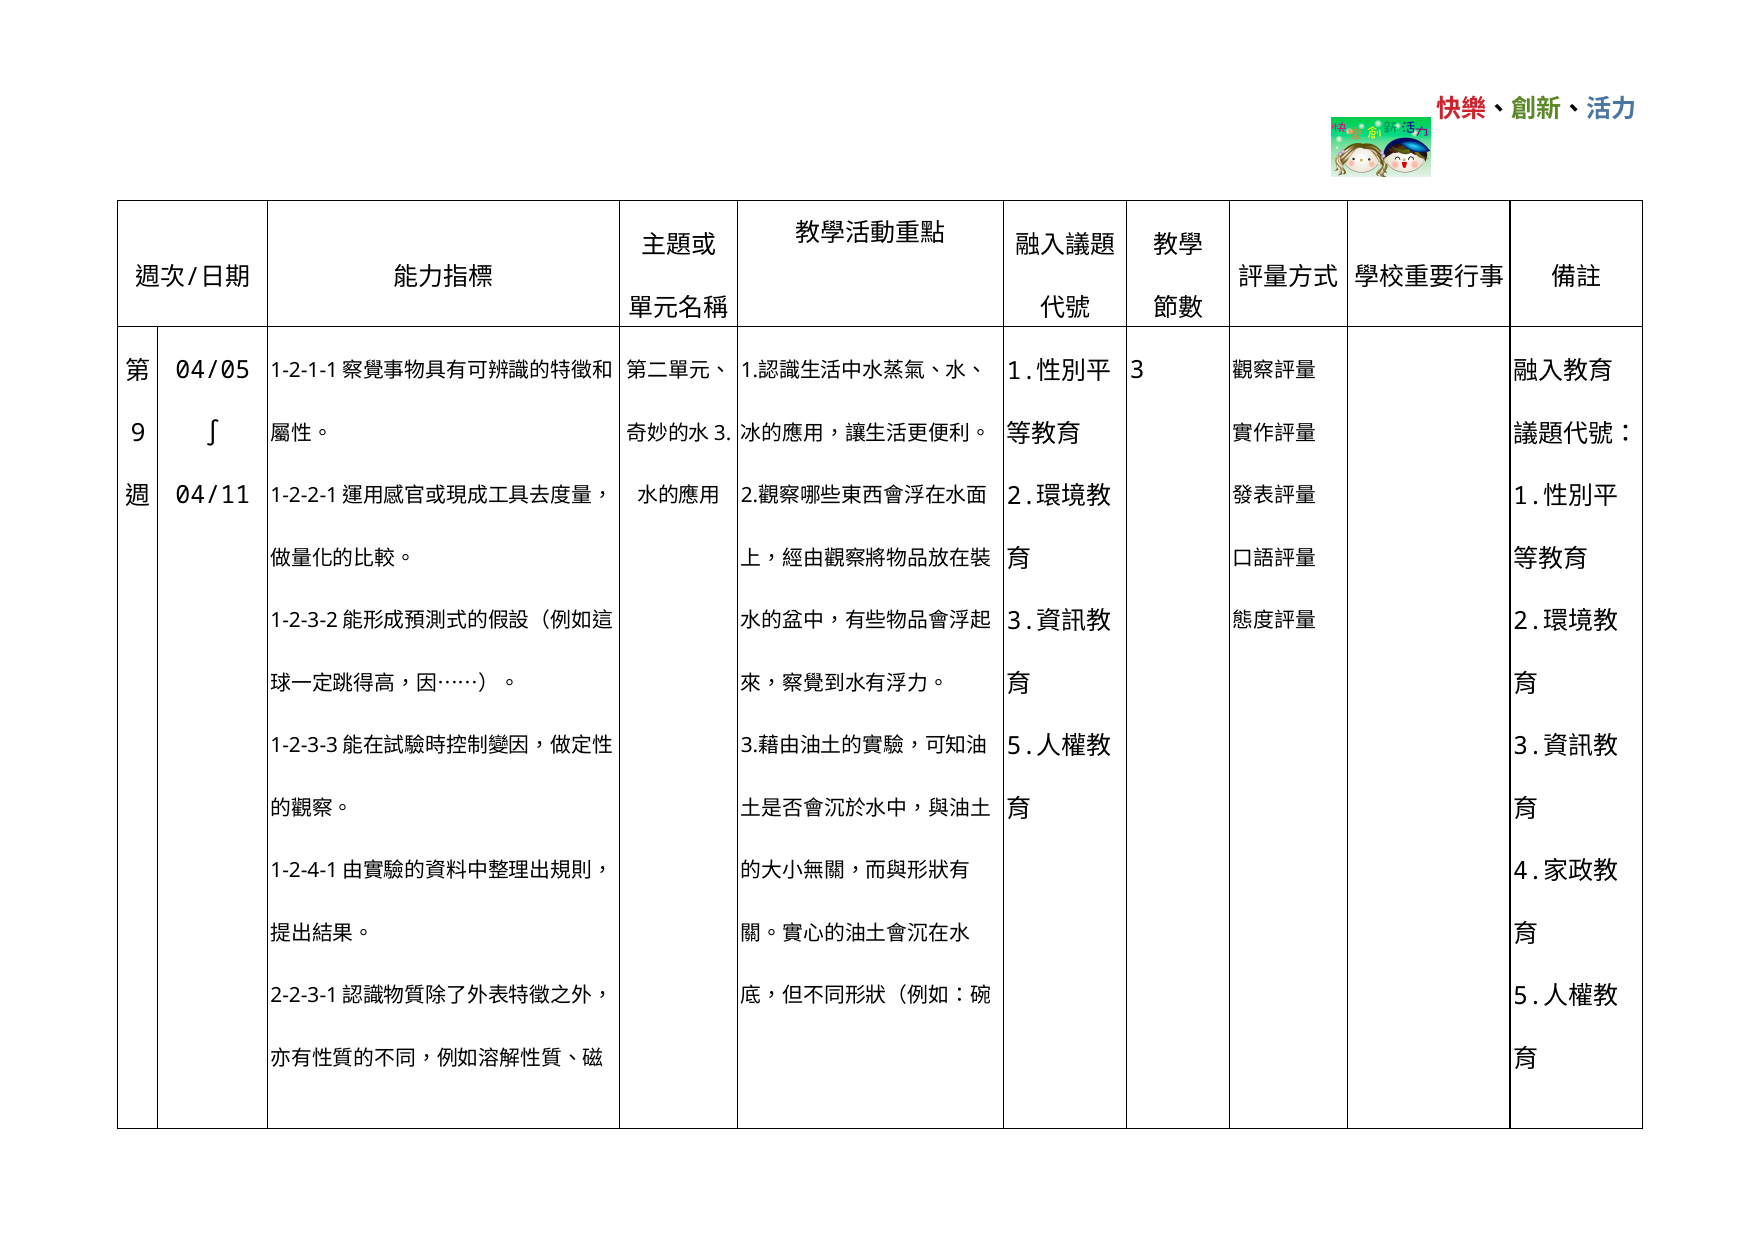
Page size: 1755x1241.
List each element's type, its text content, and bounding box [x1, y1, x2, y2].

table_header 主題或 單元名稱 [620, 201, 737, 326]
table_header 備註 [1511, 201, 1642, 326]
table_cell 1.性別平等教育 2.環境教育 3.資訊教育 5.人權教育 [1004, 327, 1126, 1128]
table_header 週次/日期 [118, 201, 267, 326]
table_header 學校重要行事 [1348, 201, 1509, 326]
table_cell 觀察評量 實作評量 發表評量 口語評量 態度評量 [1230, 327, 1347, 1128]
table_header 教學活動重點 [738, 201, 1003, 326]
table_header 能力指標 [268, 201, 619, 326]
table_cell 1-2-1-1察覺事物具有可辨識的特徵和屬性。 1-2-2-1運用感官或現成工具去度量，做量化的比較。 1-2-3-2能形成預測式的假設（例如這球一定跳得高，因……）。 1-2-3-3能在試驗時控制變因，做定性的觀察。 1-2-4-1由實驗的資料中整理出規則，提出結果。 2-2-3-1認識物質除了外表特徵之外，亦有性質的不同，例如溶解性質、磁 [268, 327, 619, 1128]
table_cell 04/05 ∫ 04/11 [158, 327, 267, 1128]
table_header 教學 節數 [1127, 201, 1229, 326]
table_cell [1348, 327, 1509, 1128]
table_cell 第二單元、奇妙的水3.水的應用 [620, 327, 737, 1128]
table_header 評量方式 [1230, 201, 1347, 326]
table_cell 3 [1127, 327, 1229, 1128]
table_cell 融入教育 議題代號： 1.性別平等教育 2.環境教育 3.資訊教育 4.家政教育 5.人權教育 [1511, 327, 1642, 1128]
table_header 融入議題 代號 [1004, 201, 1126, 326]
table_cell 第 9 週 [118, 327, 157, 1128]
table_cell 1.認識生活中水蒸氣、水、冰的應用，讓生活更便利。 2.觀察哪些東西會浮在水面上，經由觀察將物品放在裝水的盆中，有些物品會浮起來，察覺到水有浮力。 3.藉由油土的實驗，可知油土是否會沉於水中，與油土的大小無關，而與形狀有關。實心的油土會沉在水底，但不同形狀（例如：碗 [738, 327, 1003, 1128]
